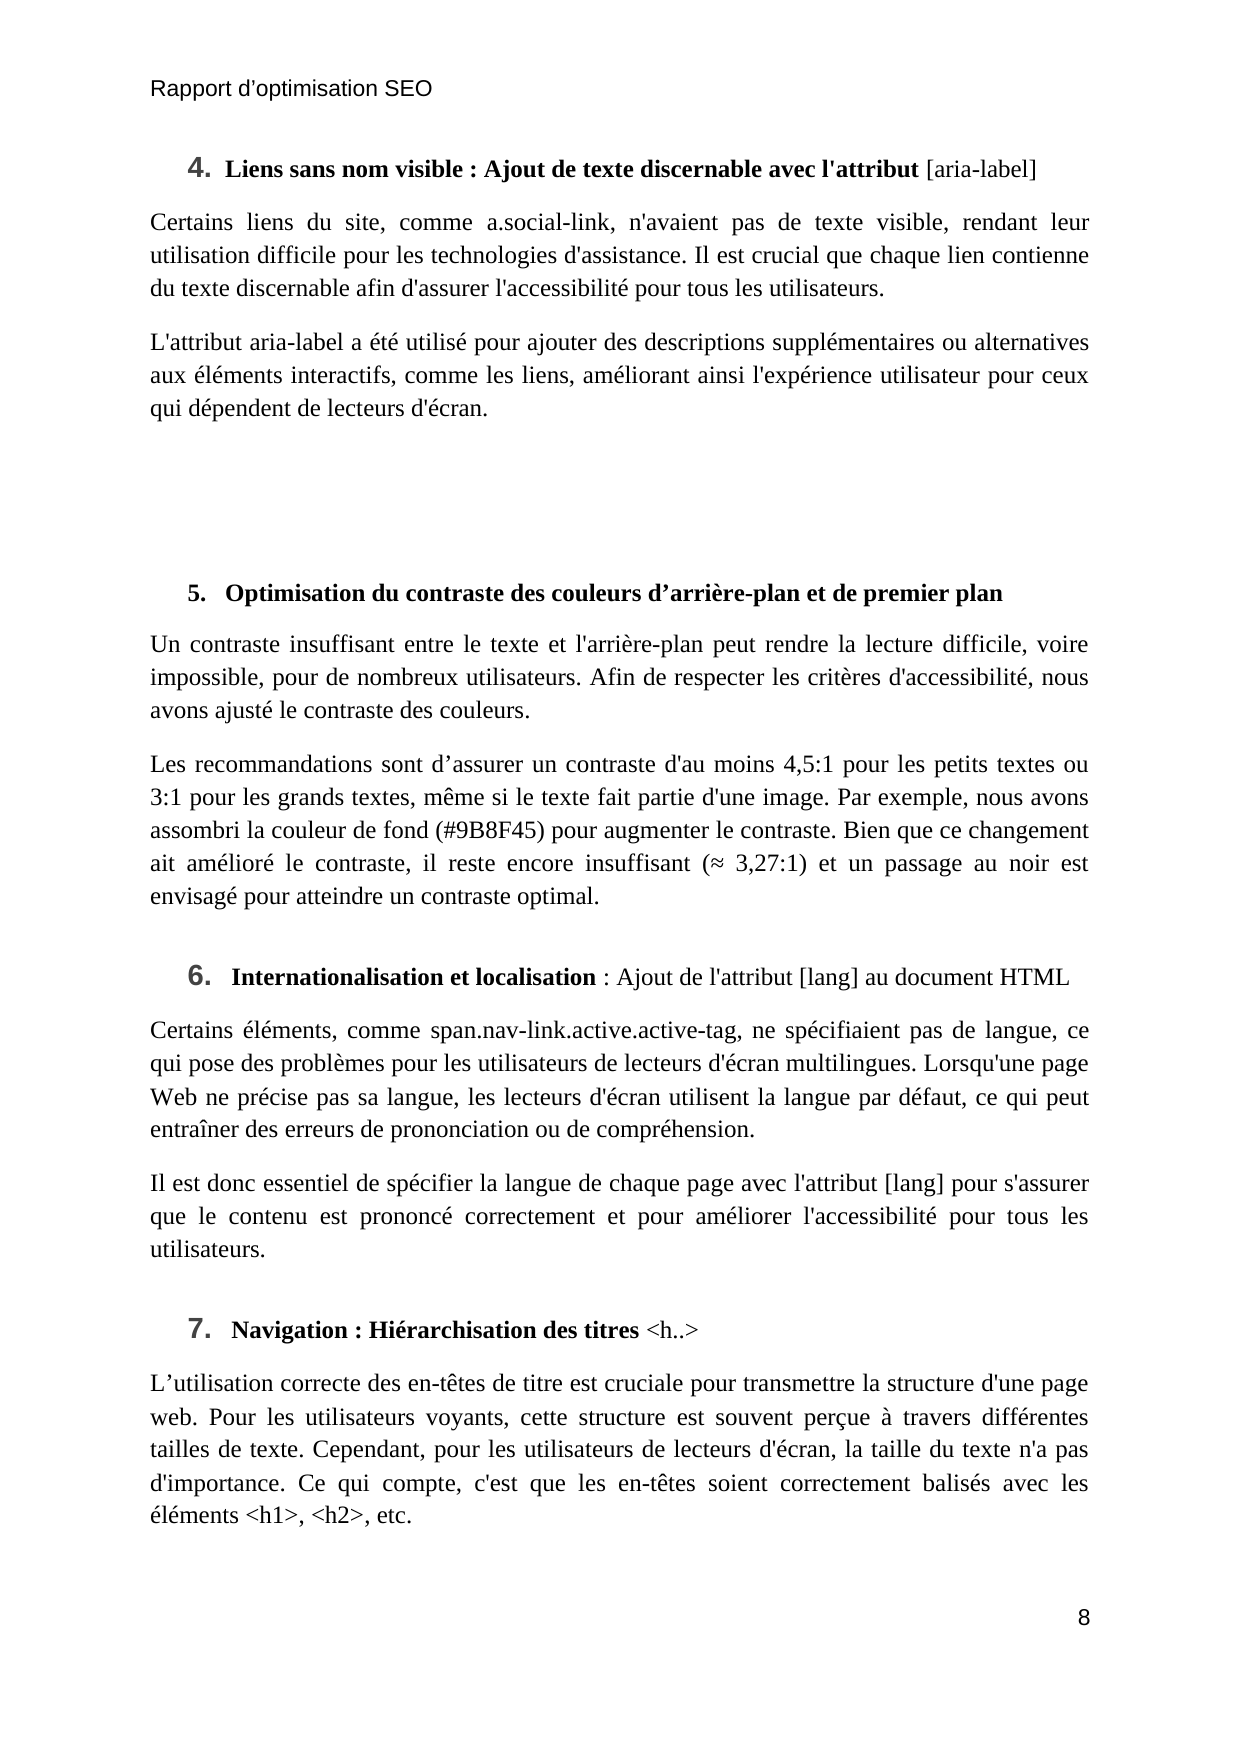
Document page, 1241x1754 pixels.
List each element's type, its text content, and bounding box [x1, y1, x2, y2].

text L'attribut aria-label a été utilisé pour ajouter des descriptions supplémentaires ou alternatives aux éléments interactifs, comme les liens, améliorant ainsi l'expérience utilisateur pour ceux qui dépendent de lecteurs d'écran. [150, 327, 1090, 422]
list Navigation : Hiérarchisation des titres <h..> [187, 1311, 1090, 1345]
text Certains éléments, comme span.nav-link.active.active-tag, ne spécifiaient pas de langue, ce qui pose des problèmes pour les utilisateurs de lecteurs d'écran multilingues. Lorsqu'une page Web ne précise pas sa langue, les lecteurs d'écran utilisent la langue par défaut, ce qui peut entraîner des erreurs de prononciation ou de compréhension. [150, 1016, 1090, 1143]
list Optimisation du contraste des couleurs d’arrière-plan et de premier plan [187, 578, 1090, 606]
list Liens sans nom visible : Ajout de texte discernable avec l'attribut [aria-label] [187, 150, 1090, 183]
text Un contraste insuffisant entre le texte et l'arrière-plan peut rendre la lecture difficile, voire impossible, pour de nombreux utilisateurs. Afin de respecter les critères d'accessibilité, nous avons ajusté le contraste des couleurs. [150, 629, 1090, 724]
text L’utilisation correcte des en-têtes de titre est cruciale pour transmettre la structure d'une page web. Pour les utilisateurs voyants, cette structure est souvent perçue à travers différentes tailles de texte. Cependant, pour les utilisateurs de lecteurs d'écran, la taille du texte n'a pas d'importance. Ce qui compte, c'est que les en-têtes soient correctement balisés avec les éléments <h1>, <h2>, etc. [150, 1368, 1090, 1529]
text Les recommandations sont d’assurer un contraste d'au moins 4,5:1 pour les petits textes ou 3:1 pour les grands textes, même si le texte fait partie d'une image. Par exemple, nous avons assombri la couleur de fond (#9B8F45) pour augmenter le contraste. Bien que ce changement ait amélioré le contraste, il reste encore insuffisant (≈ 3,27:1) et un passage au noir est envisagé pour atteindre un contraste optimal. [150, 749, 1090, 910]
text Il est donc essentiel de spécifier la langue de chaque page avec l'attribut [lang] pour s'assurer que le contenu est prononcé correctement et pour améliorer l'accessibilité pour tous les utilisateurs. [150, 1168, 1090, 1263]
list Internationalisation et localisation : Ajout de l'attribut [lang] au document HTML [187, 958, 1090, 992]
text Certains liens du site, comme a.social-link, n'avaient pas de texte visible, rendant leur utilisation difficile pour les technologies d'assistance. Il est crucial que chaque lien contienne du texte discernable afin d'assurer l'accessibilité pour tous les utilisateurs. [150, 207, 1090, 302]
